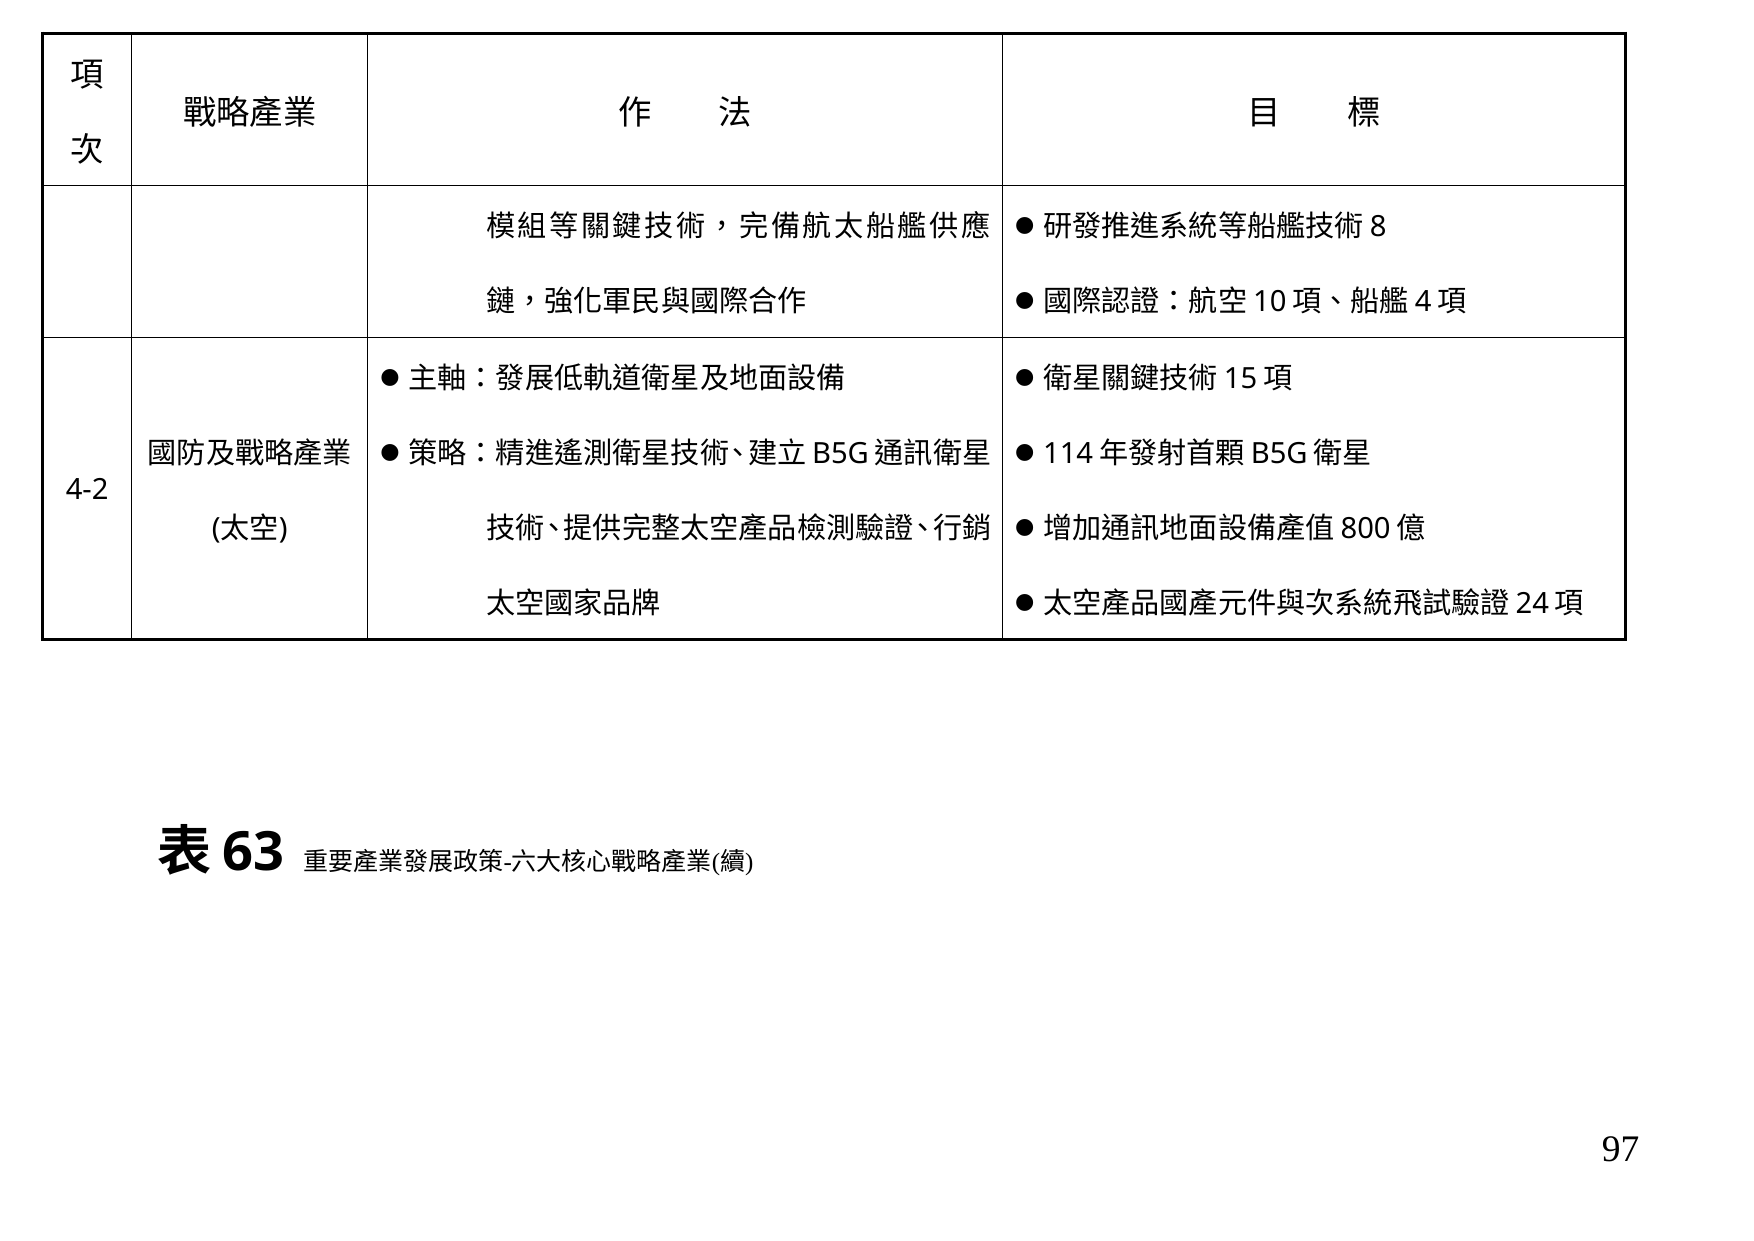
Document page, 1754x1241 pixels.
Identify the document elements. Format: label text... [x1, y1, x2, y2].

text 表63 重要產業發展政策-六大核心戰略產業(續) [59, 791, 1639, 903]
table_header 項次 [44, 35, 131, 185]
table_cell 國防及戰略產業(太空) [132, 338, 367, 638]
table_cell 衛星關鍵技術15項 114年發射首顆B5G衛星 增加通訊地面設備產值800億 太空產品國產元件與次系統飛試驗證24項 [1003, 338, 1624, 638]
table_cell [132, 186, 367, 336]
table_cell 主軸：發展低軌道衛星及地面設備 策略：精進遙測衛星技術、建立B5G通訊衛星技術、提供完整太空產品檢測驗證、行銷太空國家品牌 [368, 338, 1002, 638]
table_cell 模組等關鍵技術，完備航太船艦供應鏈，強化軍民與國際合作 [368, 186, 1002, 336]
table_header 戰略產業 [132, 35, 367, 185]
table_cell 4-2 [44, 338, 131, 638]
table_header 目 標 [1003, 35, 1624, 185]
table_cell [44, 186, 131, 336]
table_header 作 法 [368, 35, 1002, 185]
table_cell 研發推進系統等船艦技術8 國際認證：航空10項、船艦4項 [1003, 186, 1624, 336]
